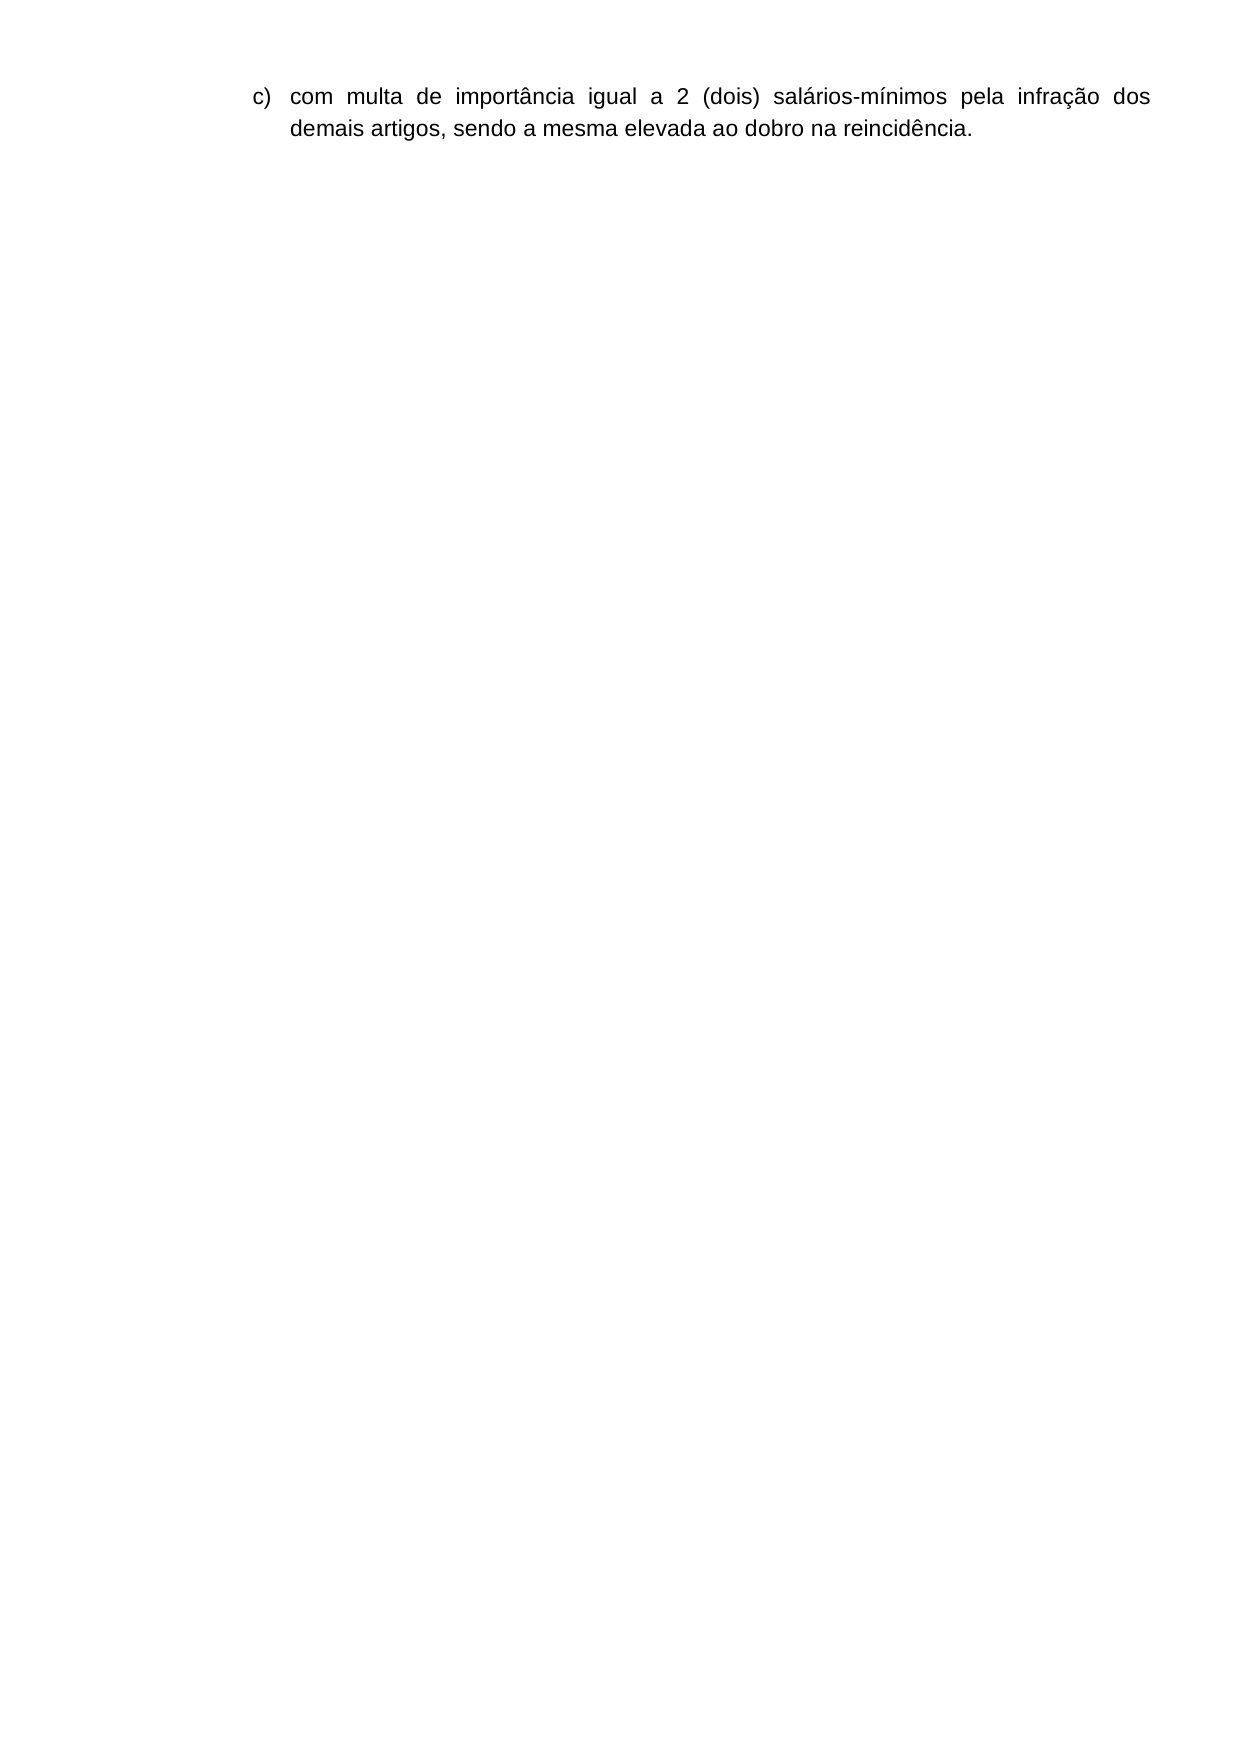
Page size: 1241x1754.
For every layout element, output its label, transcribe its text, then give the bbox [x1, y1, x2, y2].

list com multa de importância igual a 2 (dois) salários-mínimos pela infração dos demais artigos, sendo a mesma elevada ao dobro na reincidência. [252, 83, 1152, 141]
